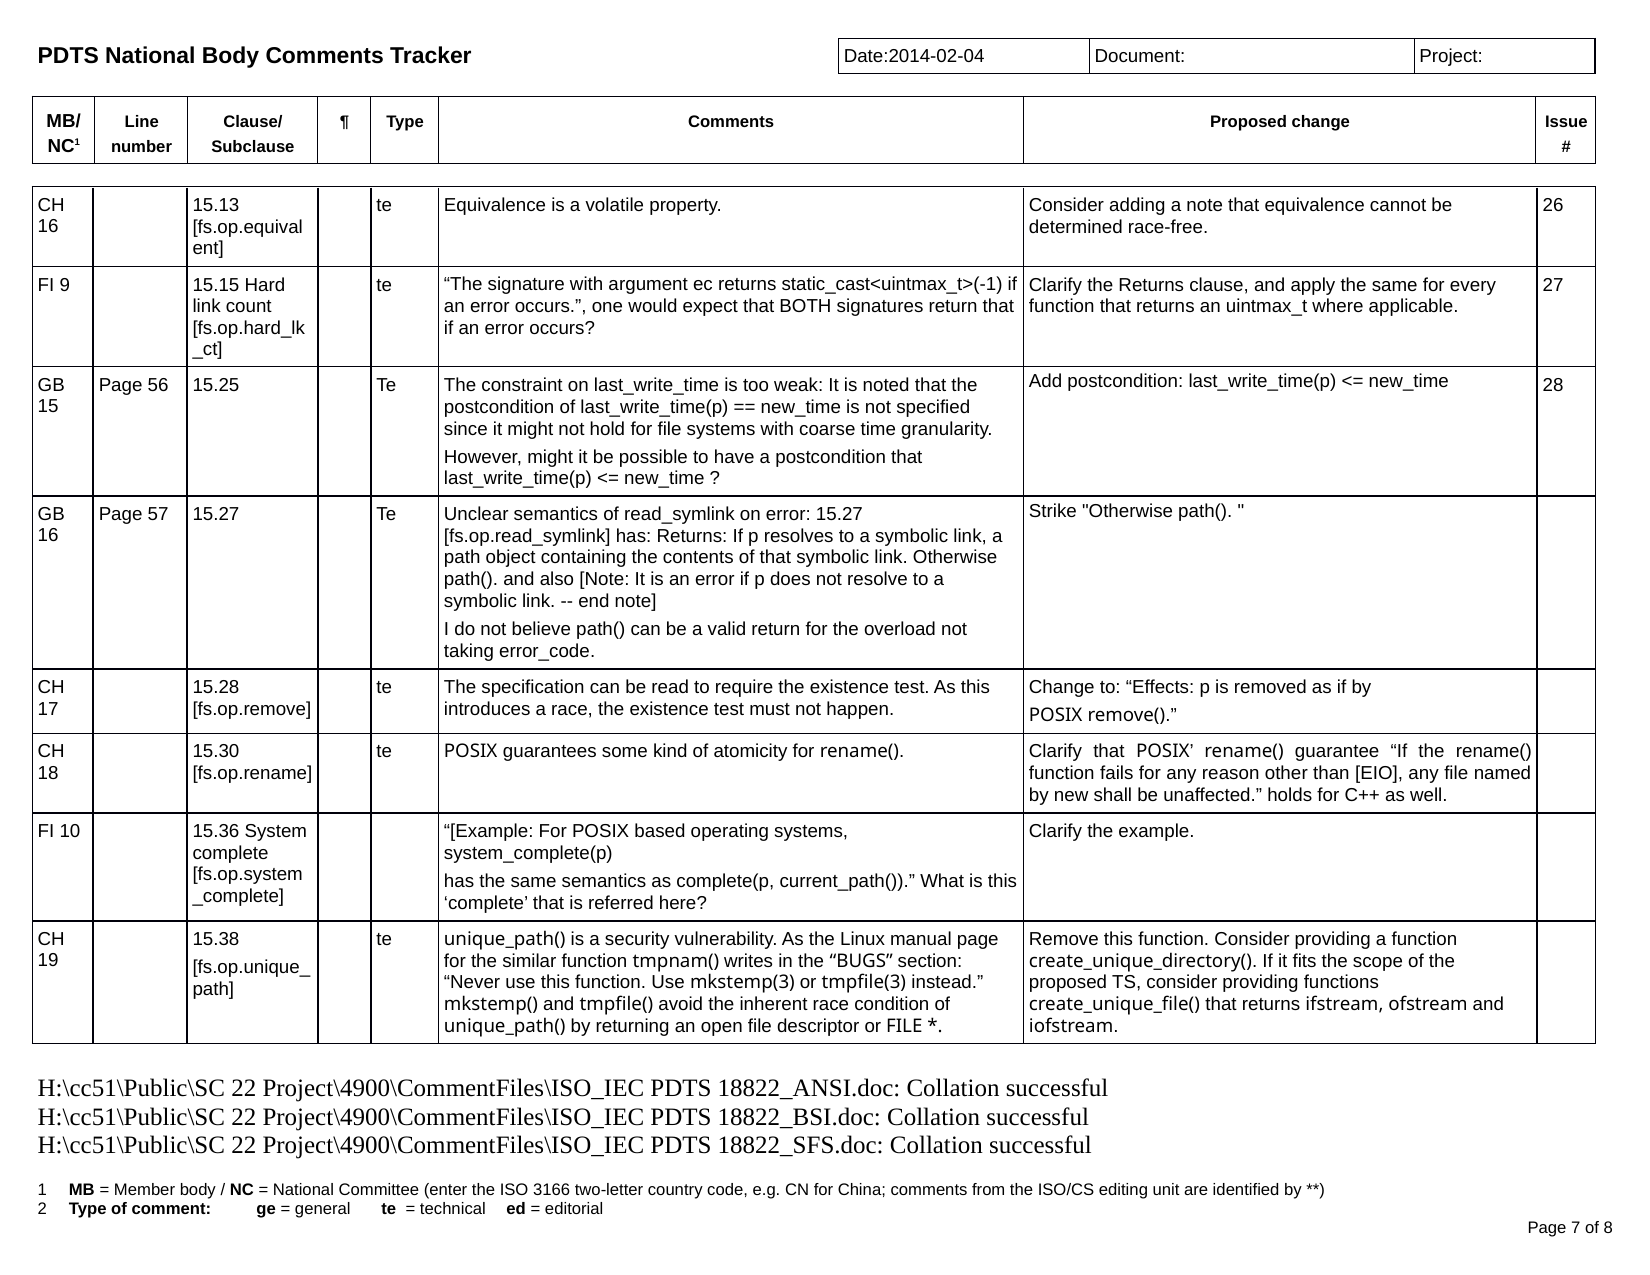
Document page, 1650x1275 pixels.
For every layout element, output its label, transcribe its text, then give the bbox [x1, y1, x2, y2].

table_cell 28 [1538, 367, 1595, 495]
text H:\cc51\Public\SC 22 Project\4900\CommentFiles\ISO_IEC PDTS 18822_SFS.doc: Collation successful [37, 1131, 1612, 1159]
table_cell [94, 267, 186, 366]
table_cell Page 56 [94, 367, 186, 495]
table_cell 15.38 [fs.op.unique_path] [188, 922, 317, 1043]
table_cell CH 17 [33, 670, 92, 732]
table_cell FI 9 [33, 267, 92, 366]
table_cell Te [372, 367, 438, 495]
table_cell [372, 814, 438, 920]
table_cell Consider adding a note that equivalence cannot be determined race-free. [1024, 187, 1537, 266]
table_cell 15.15 Hard link count [fs.op.hard_lk_ct] [188, 267, 317, 366]
table_cell GB 16 [33, 497, 92, 668]
table_cell 26 [1538, 187, 1595, 266]
table_cell te [372, 922, 438, 1043]
table_cell [94, 734, 186, 812]
table_cell Unclear semantics of read_symlink on error: 15.27 [fs.op.read_symlink] has: Returns: If p resolves to a symbolic link, a path object containing the contents of that symbolic link. Otherwise path(). and also [Note: It is an error if p does not resolve to a symbolic link. -- end note] I do not believe path() can be a valid return for the overload not taking error_code. [439, 497, 1023, 668]
text H:\cc51\Public\SC 22 Project\4900\CommentFiles\ISO_IEC PDTS 18822_ANSI.doc: Collation successful [37, 1073, 1612, 1102]
table_cell Add postcondition: last_write_time(p) <= new_time [1024, 367, 1536, 495]
table_cell 15.28 [fs.op.remove] [188, 670, 317, 732]
table_cell The constraint on last_write_time is too weak: It is noted that the postcondition of last_write_time(p) == new_time is not specified since it might not hold for file systems with coarse time granularity. However, might it be possible to have a postcondition that last_write_time(p) <= new_time ? [439, 367, 1023, 495]
text H:\cc51\Public\SC 22 Project\4900\CommentFiles\ISO_IEC PDTS 18822_BSI.doc: Collation successful [37, 1102, 1612, 1131]
table_cell CH 18 [33, 734, 92, 812]
table_cell GB 15 [33, 367, 92, 495]
table_cell 15.13 [fs.op.equivalent] [188, 187, 318, 266]
table_cell [94, 670, 186, 732]
table_cell 15.25 [188, 367, 317, 495]
table_cell [319, 267, 370, 366]
table_cell te [372, 267, 438, 366]
table_cell Clarify the Returns clause, and apply the same for every function that returns an uintmax_t where applicable. [1024, 267, 1536, 366]
table_cell The specification can be read to require the existence test. As this introduces a race, the existence test must not happen. [439, 670, 1023, 732]
table_cell 27 [1538, 267, 1595, 366]
table_cell 15.36 System complete [fs.op.system_complete] [188, 814, 317, 920]
table_cell CH 19 [33, 922, 92, 1043]
table_cell Clarify that POSIX’ rename() guarantee “If the rename() function fails for any reason other than [EIO], any file named by new shall be unaffected.” holds for C++ as well. [1024, 734, 1536, 812]
table_cell CH 16 [33, 187, 93, 266]
table_cell [1538, 497, 1595, 668]
table_cell Remove this function. Consider providing a function create_unique_directory(). If it fits the scope of the proposed TS, consider providing functions create_unique_file() that returns ifstream, ofstream and iofstream. [1024, 922, 1536, 1043]
table_cell Equivalence is a volatile property. [439, 187, 1023, 266]
table_cell Change to: “Effects: p is removed as if by POSIX remove().” [1024, 670, 1536, 732]
table_cell Strike "Otherwise path(). " [1024, 497, 1536, 668]
table_cell [319, 670, 370, 732]
table_cell [319, 734, 370, 812]
table_cell 15.30 [fs.op.rename] [188, 734, 317, 812]
table_cell [1538, 814, 1595, 920]
table_cell 15.27 [188, 497, 317, 668]
table_cell [319, 922, 370, 1043]
table_cell POSIX guarantees some kind of atomicity for rename(). [439, 734, 1023, 812]
table_cell [1538, 922, 1595, 1043]
table_cell [94, 187, 187, 266]
table_cell [1538, 734, 1595, 812]
table_cell te [372, 670, 438, 732]
table_cell “[Example: For POSIX based operating systems, system_complete(p) has the same semantics as complete(p, current_path()).” What is this ‘complete’ that is referred here? [439, 814, 1023, 920]
table_cell Te [372, 497, 438, 668]
table_cell te [372, 734, 438, 812]
table_cell [94, 814, 186, 920]
table_cell Page 57 [94, 497, 186, 668]
table_cell [319, 187, 371, 266]
table_cell [319, 367, 370, 495]
table_cell te [372, 187, 438, 266]
table_cell FI 10 [33, 814, 92, 920]
table_cell [1538, 670, 1595, 732]
table_cell Clarify the example. [1024, 814, 1536, 920]
table_cell [319, 497, 370, 668]
table_cell [94, 922, 186, 1043]
table_cell “The signature with argument ec returns static_cast<uintmax_t>(-1) if an error occurs.”, one would expect that BOTH signatures return that if an error occurs? [439, 267, 1023, 366]
table_cell [319, 814, 370, 920]
table_cell unique_path() is a security vulnerability. As the Linux manual page for the similar function tmpnam() writes in the “BUGS” section: “Never use this function. Use mkstemp(3) or tmpfile(3) instead.” mkstemp() and tmpfile() avoid the inherent race condition of unique_path() by returning an open file descriptor or FILE *. [439, 922, 1023, 1043]
